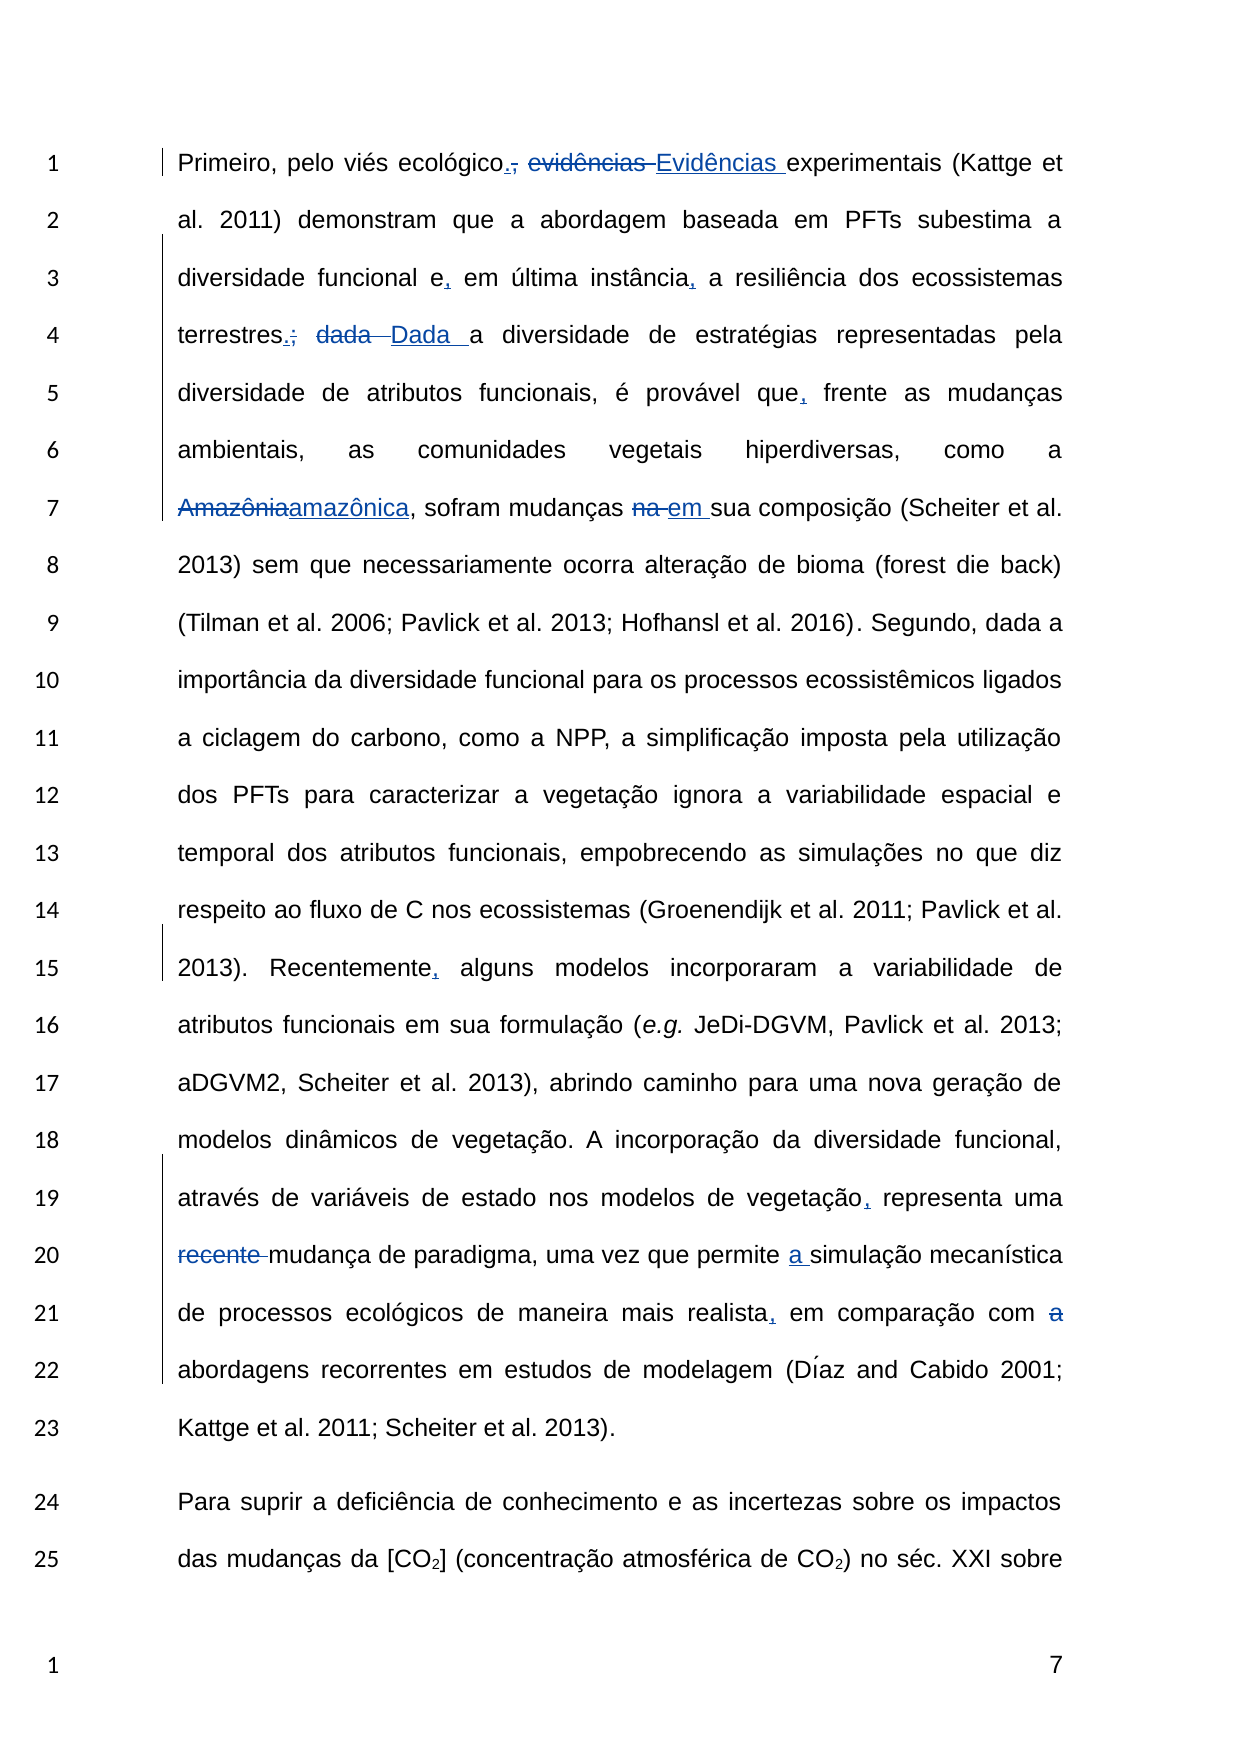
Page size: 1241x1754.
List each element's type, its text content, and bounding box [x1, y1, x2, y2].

text Para suprir a deficiência de conhecimento e as incertezas sobre os impactos das mudanças da [CO2] (concentração atmosférica de CO2) no séc. XXI sobre [177, 1487, 1063, 1573]
text Primeiro, pelo viés ecológico. Evidências experimentais (Kattge et al. 2011) demonstram que a abordagem baseada em PFTs subestima a diversidade funcional e, em última instância, a resiliência dos ecossistemas terrestres. Dada a diversidade de estratégias representadas pela diversidade de atributos funcionais, é provável que, frente as mudanças ambientais, as comunidades vegetais hiperdiversas, como a amazônica, sofram mudanças em sua composição (Scheiter et al. 2013) sem que necessariamente ocorra alteração de bioma (forest die back) (Tilman et al. 2006; Pavlick et al. 2013; Hofhansl et al. 2016). Segundo, dada a importância da diversidade funcional para os processos ecossistêmicos ligados a ciclagem do carbono, como a NPP, a simplificação imposta pela utilização dos PFTs para caracterizar a vegetação ignora a variabilidade espacial e temporal dos atributos funcionais, empobrecendo as simulações no que diz respeito ao fluxo de C nos ecossistemas (Groenendijk et al. 2011; Pavlick et al. 2013). Recentemente, alguns modelos incorporaram a variabilidade de atributos funcionais em sua formulação (e.g. JeDi-DGVM, Pavlick et al. 2013; aDGVM2, Scheiter et al. 2013), abrindo caminho para uma nova geração de modelos dinâmicos de vegetação. A incorporação da diversidade funcional, através de variáveis de estado nos modelos de vegetação, representa umamudança de paradigma, uma vez que permite a simulação mecanística de processos ecológicos de maneira mais realista, em comparação com abordagens recorrentes em estudos de modelagem (Dı́az and Cabido 2001; Kattge et al. 2011; Scheiter et al. 2013). [177, 148, 1063, 1441]
